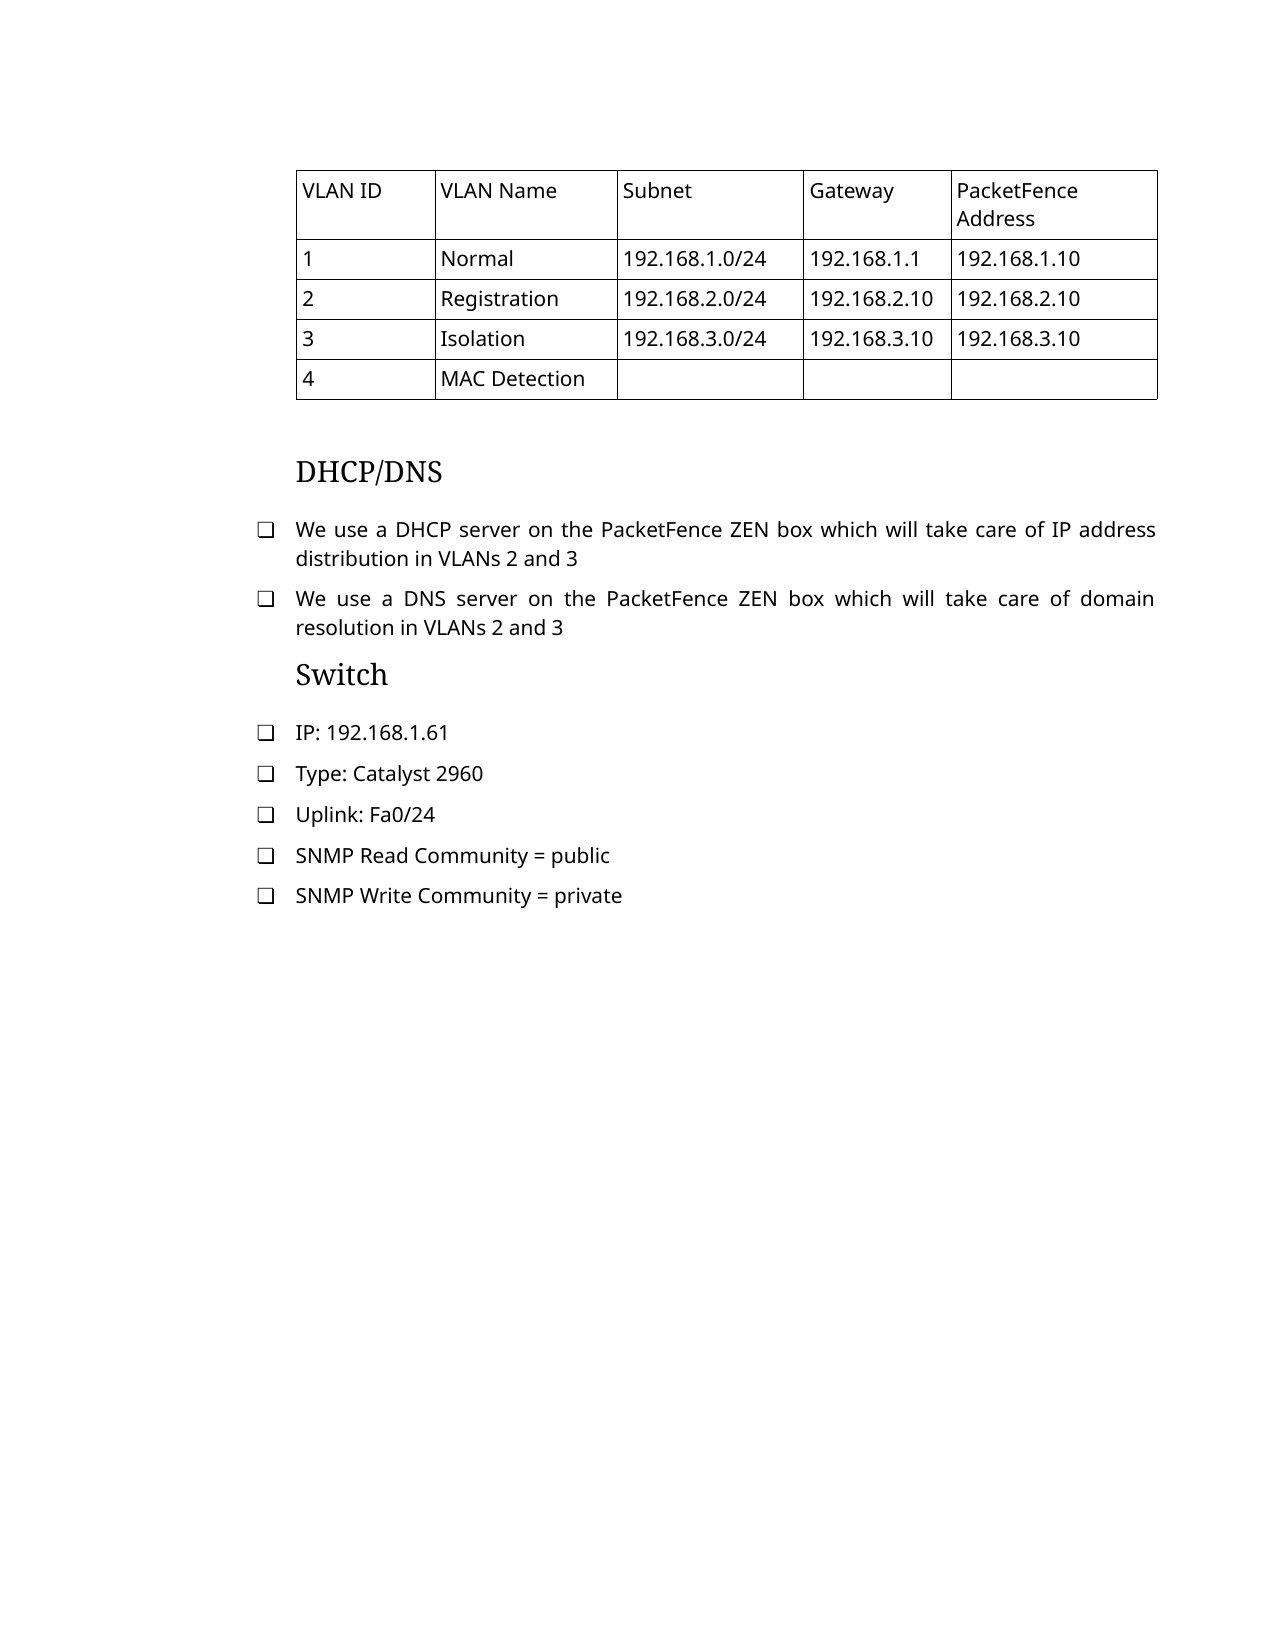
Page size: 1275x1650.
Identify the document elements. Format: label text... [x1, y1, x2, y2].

table_cell 192.168.3.0/24 [618, 320, 803, 359]
list ❏ SNMP Read Community = public [256, 841, 1157, 869]
table_cell MAC Detection [436, 360, 617, 399]
list ❏ SNMP Write Community = private [256, 882, 1157, 910]
table_cell 192.168.2.0/24 [618, 280, 803, 319]
subtitle DHCP/DNS [295, 451, 1157, 491]
table_header Subnet [618, 171, 803, 239]
table_cell 192.168.1.0/24 [618, 240, 803, 279]
table_cell Registration [436, 280, 617, 319]
list ❏ We use a DNS server on the PacketFence ZEN box which will take care of domain resolution in VLANs 2 and 3 [256, 584, 1157, 641]
table_cell Isolation [436, 320, 617, 359]
table_cell [804, 360, 951, 399]
list ❏ Uplink: Fa0/24 [256, 800, 1157, 828]
list ❏ IP: 192.168.1.61 [256, 718, 1157, 747]
table_cell 2 [297, 280, 435, 319]
table_cell 192.168.2.10 [952, 280, 1157, 319]
table_cell 192.168.1.10 [952, 240, 1157, 279]
table_cell Normal [436, 240, 617, 279]
table_header PacketFence Address [952, 171, 1157, 239]
list ❏ Type: Catalyst 2960 [256, 759, 1157, 788]
table_header Gateway [804, 171, 951, 239]
table_cell 192.168.3.10 [952, 320, 1157, 359]
table_header VLAN ID [297, 171, 435, 239]
list ❏ We use a DHCP server on the PacketFence ZEN box which will take care of IP address distribution in VLANs 2 and 3 [256, 515, 1157, 572]
table_cell 192.168.2.10 [804, 280, 951, 319]
table_cell 1 [297, 240, 435, 279]
table_header VLAN Name [436, 171, 617, 239]
table_cell 3 [297, 320, 435, 359]
table_cell 192.168.1.1 [804, 240, 951, 279]
table_cell 192.168.3.10 [804, 320, 951, 359]
table_cell [618, 360, 803, 399]
subtitle Switch [295, 654, 1157, 693]
table_cell 4 [297, 360, 435, 399]
table_cell [952, 360, 1157, 399]
